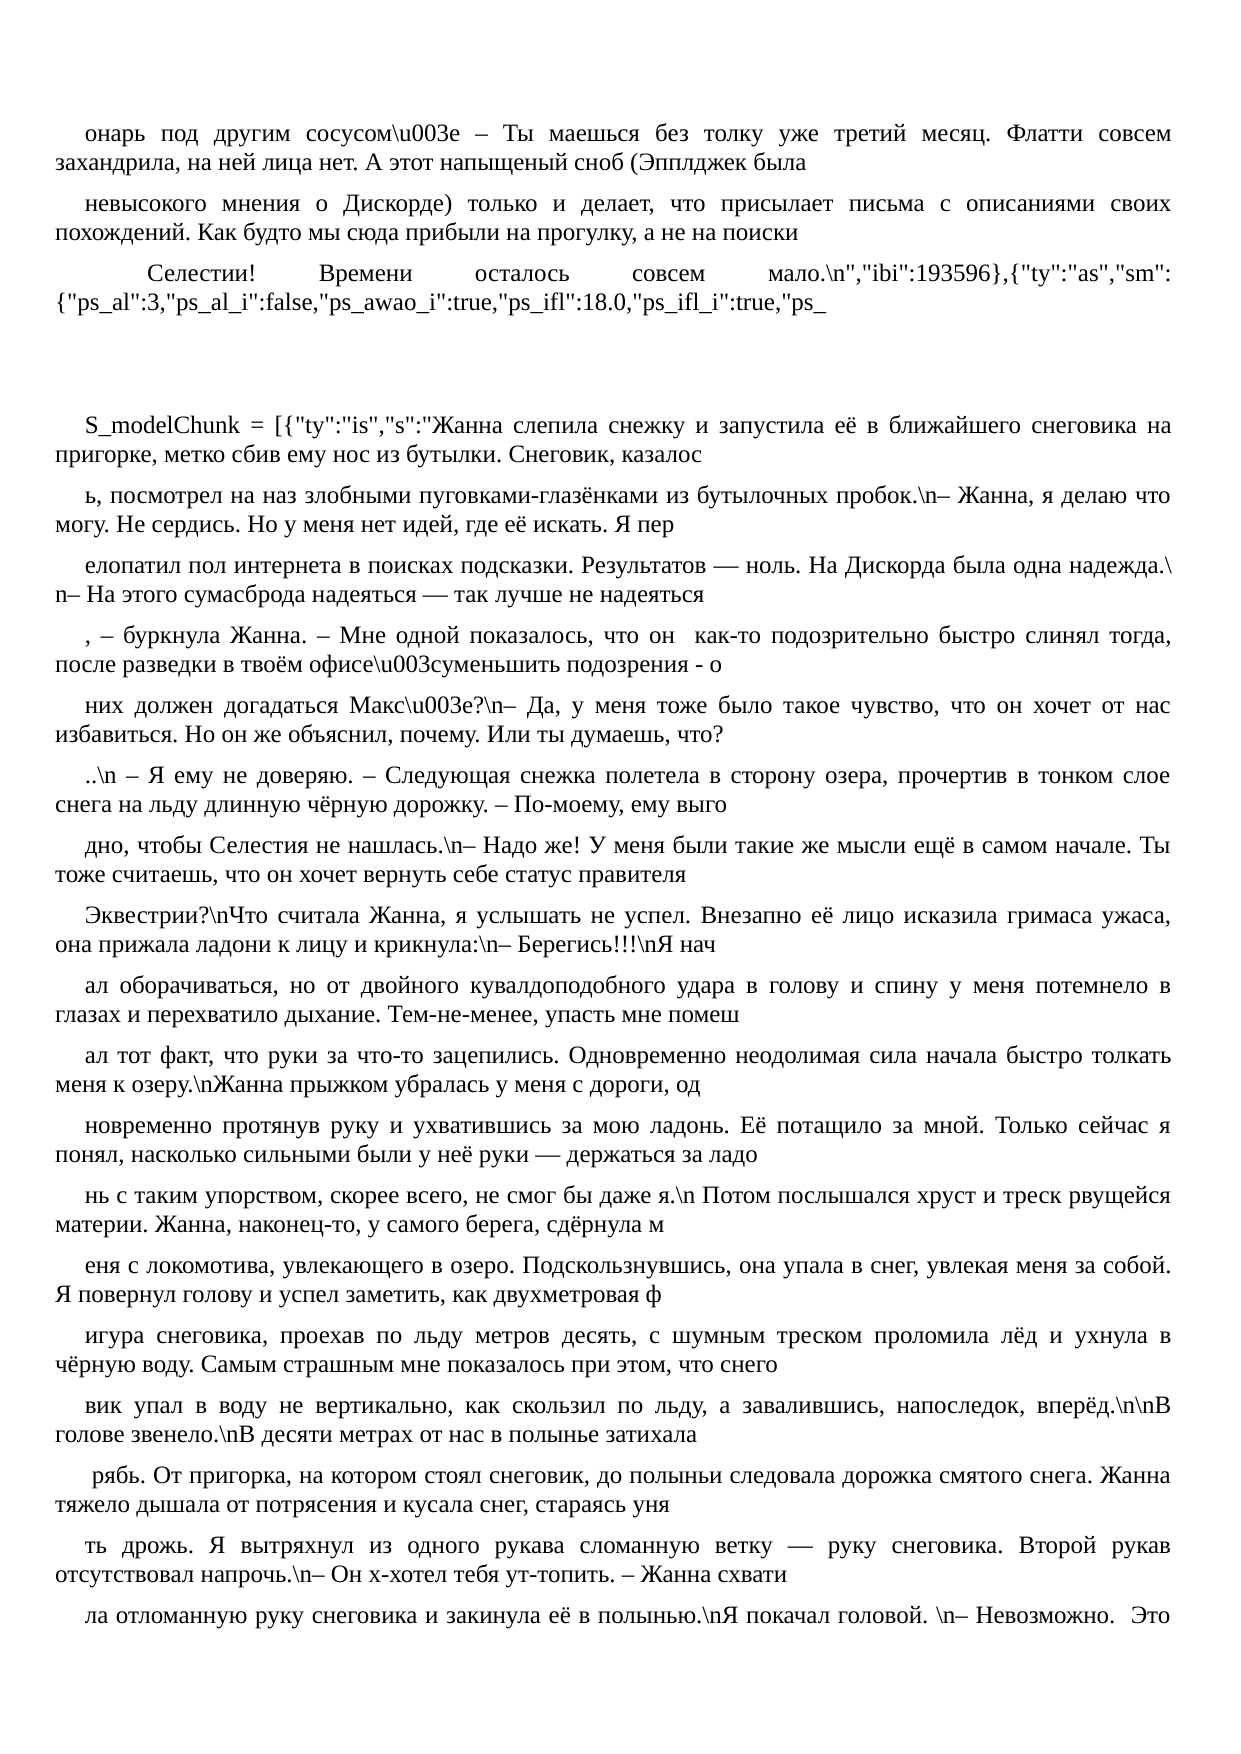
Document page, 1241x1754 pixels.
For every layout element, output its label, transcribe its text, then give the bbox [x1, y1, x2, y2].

text вик упал в воду не вертикально, как скользил по льду, а завалившись, напоследок, вперёд.\n\nВ голове звенело.\nВ десяти метрах от нас в полынье затихала [55, 1391, 1172, 1448]
text нь с таким упорством, скорее всего, не смог бы даже я.\n Потом послышался хруст и треск рвущейся материи. Жанна, наконец-то, у самого берега, сдёрнула м [55, 1181, 1172, 1238]
text невысокого мнения о Дискорде) только и делает, что присылает письма с описаниями своих похождений. Как будто мы сюда прибыли на прогулку, а не на поиски [55, 188, 1172, 246]
text рябь. От пригорка, на котором стоял снеговик, до полыньи следовала дорожка смятого снега. Жанна тяжело дышала от потрясения и кусала снег, стараясь уня [55, 1461, 1172, 1518]
text них должен догадаться Макс\u003e?\n– Да, у меня тоже было такое чувство, что он хочет от нас избавиться. Но он же объяснил, почему. Или ты думаешь, что? [55, 691, 1172, 748]
text игура снеговика, проехав по льду метров десять, с шумным треском проломила лёд и ухнула в чёрную воду. Самым страшным мне показалось при этом, что снего [55, 1321, 1172, 1378]
text , – буркнула Жанна. – Мне одной показалось, что он как-то подозрительно быстро слинял тогда, после разведки в твоём офисе\u003cуменьшить подозрения - о [55, 621, 1172, 678]
text ь, посмотрел на наз злобными пуговками-глазёнками из бутылочных пробок.\n– Жанна, я делаю что могу. Не сердись. Но у меня нет идей, где её искать. Я пер [55, 481, 1172, 538]
text ал тот факт, что руки за что-то зацепились. Одновременно неодолимая сила начала быстро толкать меня к озеру.\nЖанна прыжком убралась у меня с дороги, од [55, 1041, 1172, 1098]
text ла отломанную руку снеговика и закинула её в полынью.\nЯ покачал головой. \n– Невозможно. Это [55, 1601, 1172, 1629]
text Эквестрии?\nЧто считала Жанна, я услышать не успел. Внезапно её лицо исказила гримаса ужаса, она прижала ладони к лицу и крикнула:\n– Берегись!!!\nЯ нач [55, 901, 1172, 958]
text S_modelChunk = [{"ty":"is","s":"Жанна слепила снежку и запустила её в ближайшего снеговика на пригорке, метко сбив ему нос из бутылки. Снеговик, казалос [55, 411, 1172, 468]
text ал оборачиваться, но от двойного кувалдоподобного удара в голову и спину у меня потемнело в глазах и перехватило дыхание. Тем-не-менее, упасть мне помеш [55, 971, 1172, 1028]
text дно, чтобы Селестия не нашлась.\n– Надо же! У меня были такие же мысли ещё в самом начале. Ты тоже считаешь, что он хочет вернуть себе статус правителя [55, 831, 1172, 888]
text ть дрожь. Я вытряхнул из одного рукава сломанную ветку — руку снеговика. Второй рукав отсутствовал напрочь.\n– Он х-хотел тебя ут-топить. – Жанна схвати [55, 1531, 1172, 1588]
text ..\n – Я ему не доверяю. – Следующая снежка полетела в сторону озера, прочертив в тонком слое снега на льду длинную чёрную дорожку. – По-моему, ему выго [55, 761, 1172, 818]
text еня с локомотива, увлекающего в озеро. Подскользнувшись, она упала в снег, увлекая меня за собой. Я повернул голову и успел заметить, как двухметровая ф [55, 1251, 1172, 1308]
text новременно протянув руку и ухватившись за мою ладонь. Её потащило за мной. Только сейчас я понял, насколько сильными были у неё руки — держаться за ладо [55, 1111, 1172, 1168]
text онарь под другим сосусом\u003e – Ты маешься без толку уже третий месяц. Флатти совсем захандрила, на ней лица нет. А этот напыщеный сноб (Эпплджек была [55, 118, 1172, 176]
text елопатил пол интернета в поисках подсказки. Результатов — ноль. На Дискорда была одна надежда.\n– На этого сумасброда надеяться — так лучше не надеяться [55, 551, 1172, 608]
text Селестии! Времени осталось совсем мало.\n","ibi":193596},{"ty":"as","sm":{"ps_al":3,"ps_al_i":false,"ps_awao_i":true,"ps_ifl":18.0,"ps_ifl_i":true,"ps_ [55, 258, 1172, 316]
